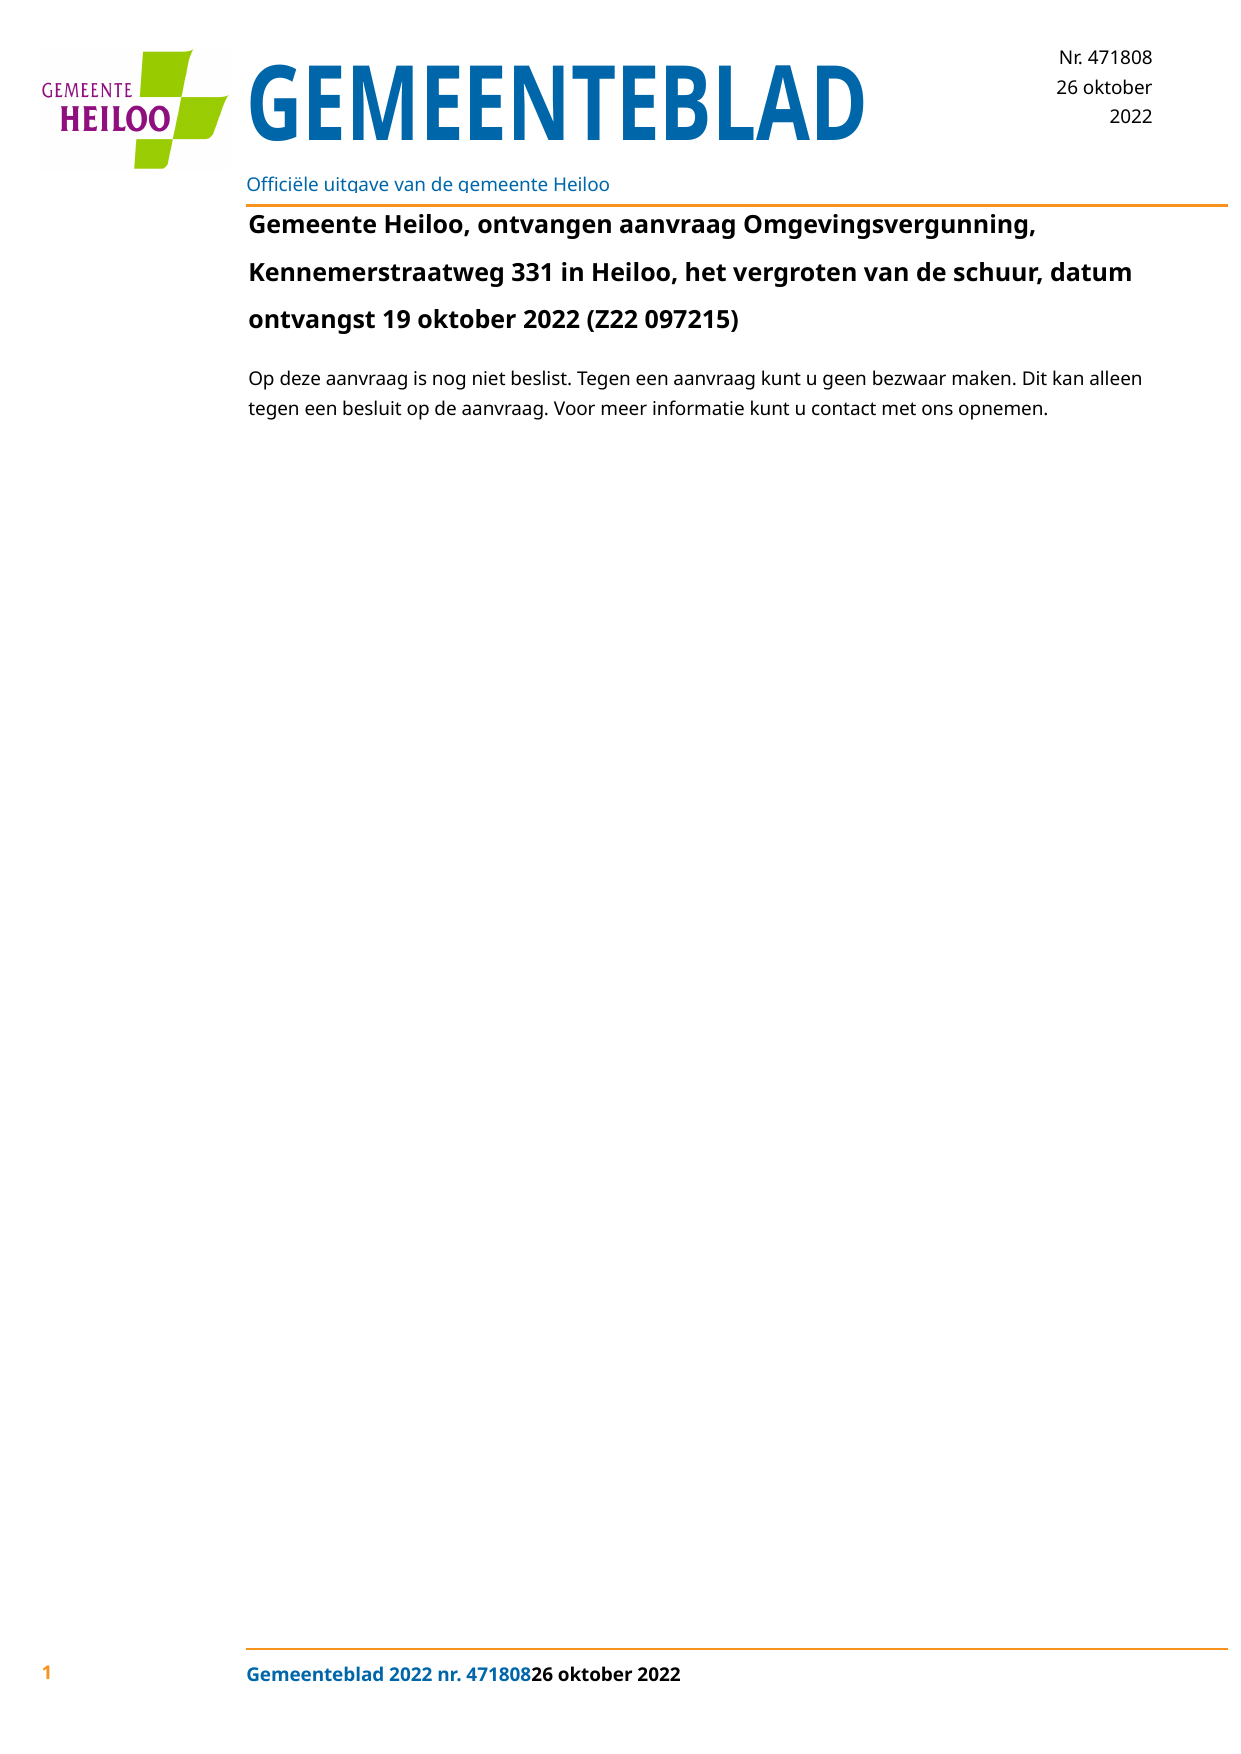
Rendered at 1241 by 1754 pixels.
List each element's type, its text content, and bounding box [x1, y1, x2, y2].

text Gemeente Heiloo, ontvangen aanvraag Omgevingsvergunning, Kennemerstraatweg 331 in Heiloo, het vergroten van de schuur, datum ontvangst 19 oktober 2022 (Z22 097215) [248, 207, 1152, 336]
picture [41, 47, 231, 172]
text Op deze aanvraag is nog niet beslist. Tegen een aanvraag kunt u geen bezwaar maken. Dit kan alleen tegen een besluit op de aanvraag. Voor meer informatie kunt u contact met ons opnemen. [248, 366, 1152, 421]
